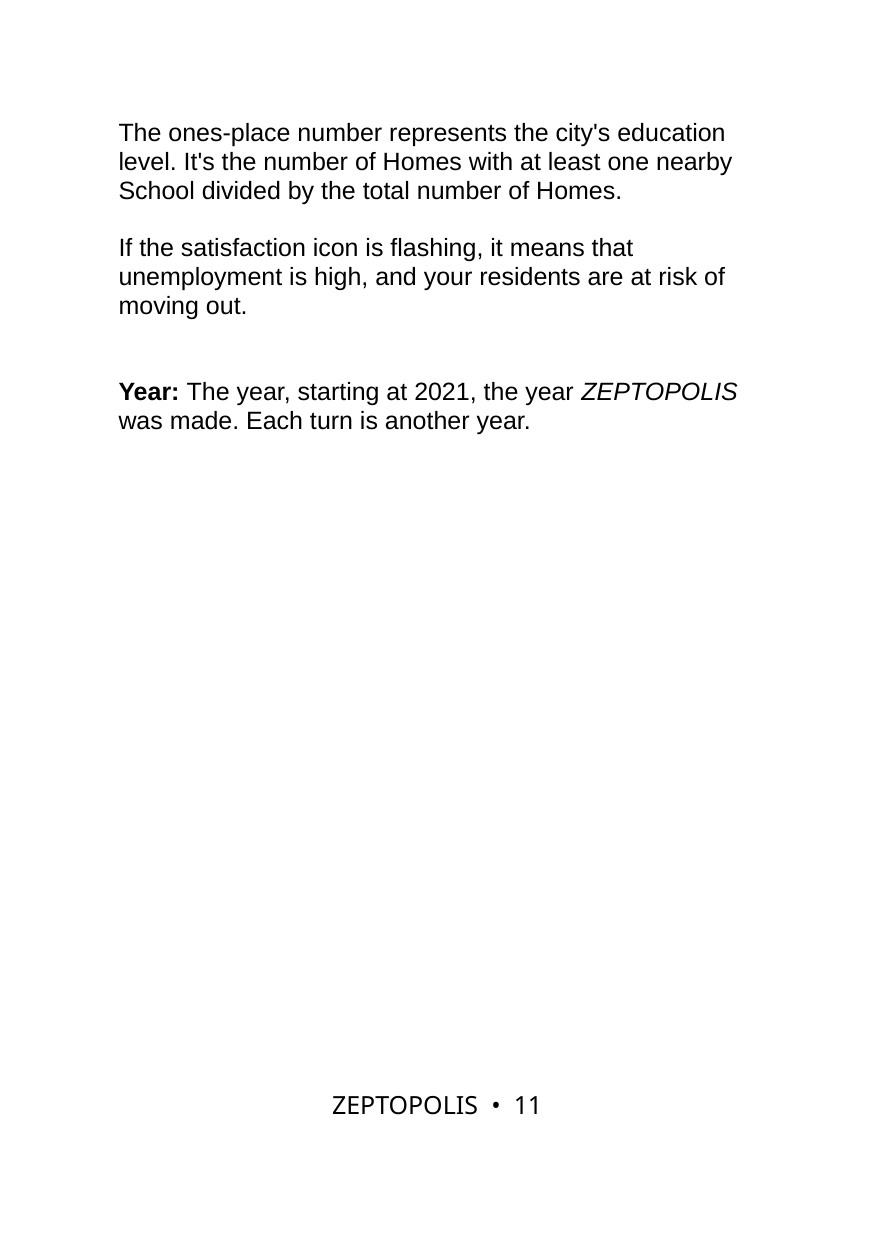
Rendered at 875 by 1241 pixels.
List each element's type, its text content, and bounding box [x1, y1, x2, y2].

text If the satisfaction icon is flashing, it means that unemployment is high, and your residents are at risk of moving out. [118, 233, 756, 319]
text Year: The year, starting at 2021, the year ZEPTOPOLIS was made. Each turn is another year. [118, 377, 756, 434]
text The ones-place number represents the city's education level. It's the number of Homes with at least one nearby School divided by the total number of Homes. [118, 118, 756, 204]
